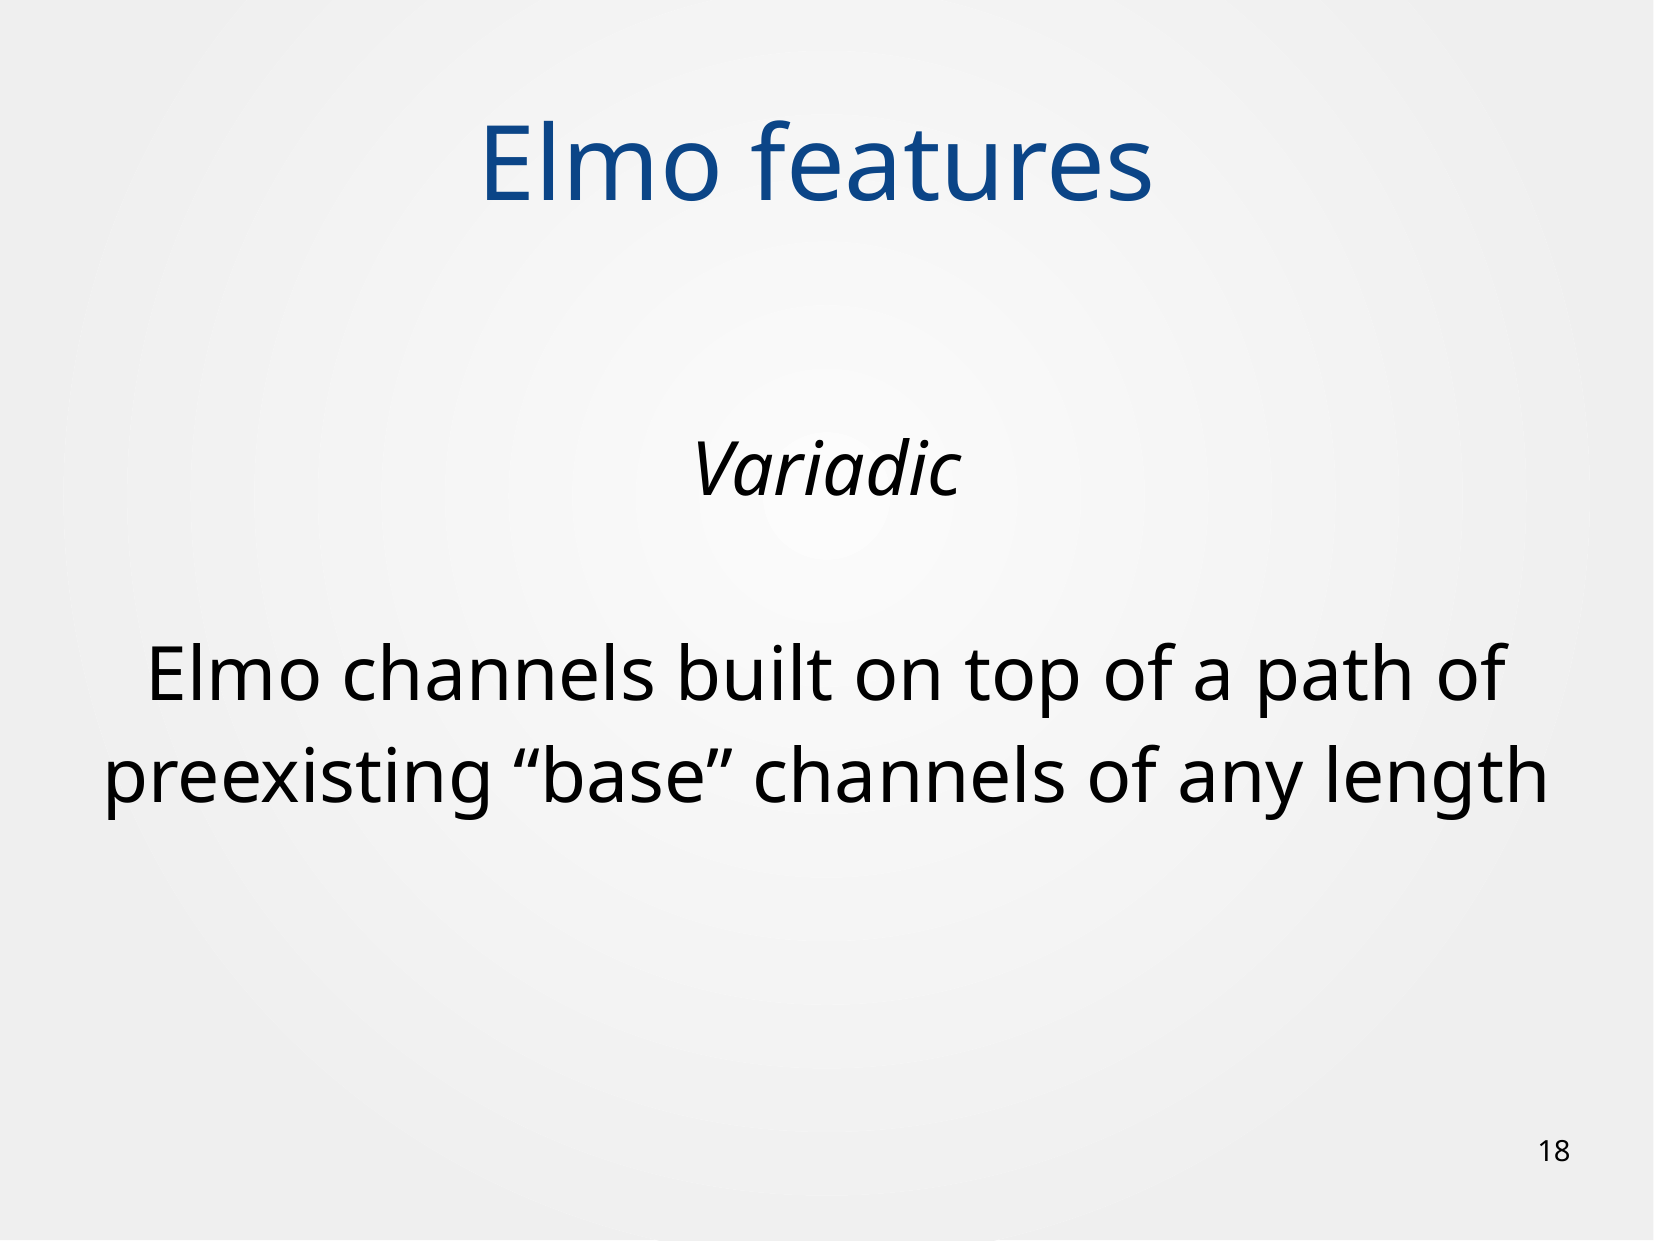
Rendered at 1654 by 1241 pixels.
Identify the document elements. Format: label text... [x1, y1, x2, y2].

subtitle Variadic Elmo channels built on top of a path of preexisting “base” channels of any length [102, 415, 1552, 825]
title Elmo features [477, 88, 1176, 231]
